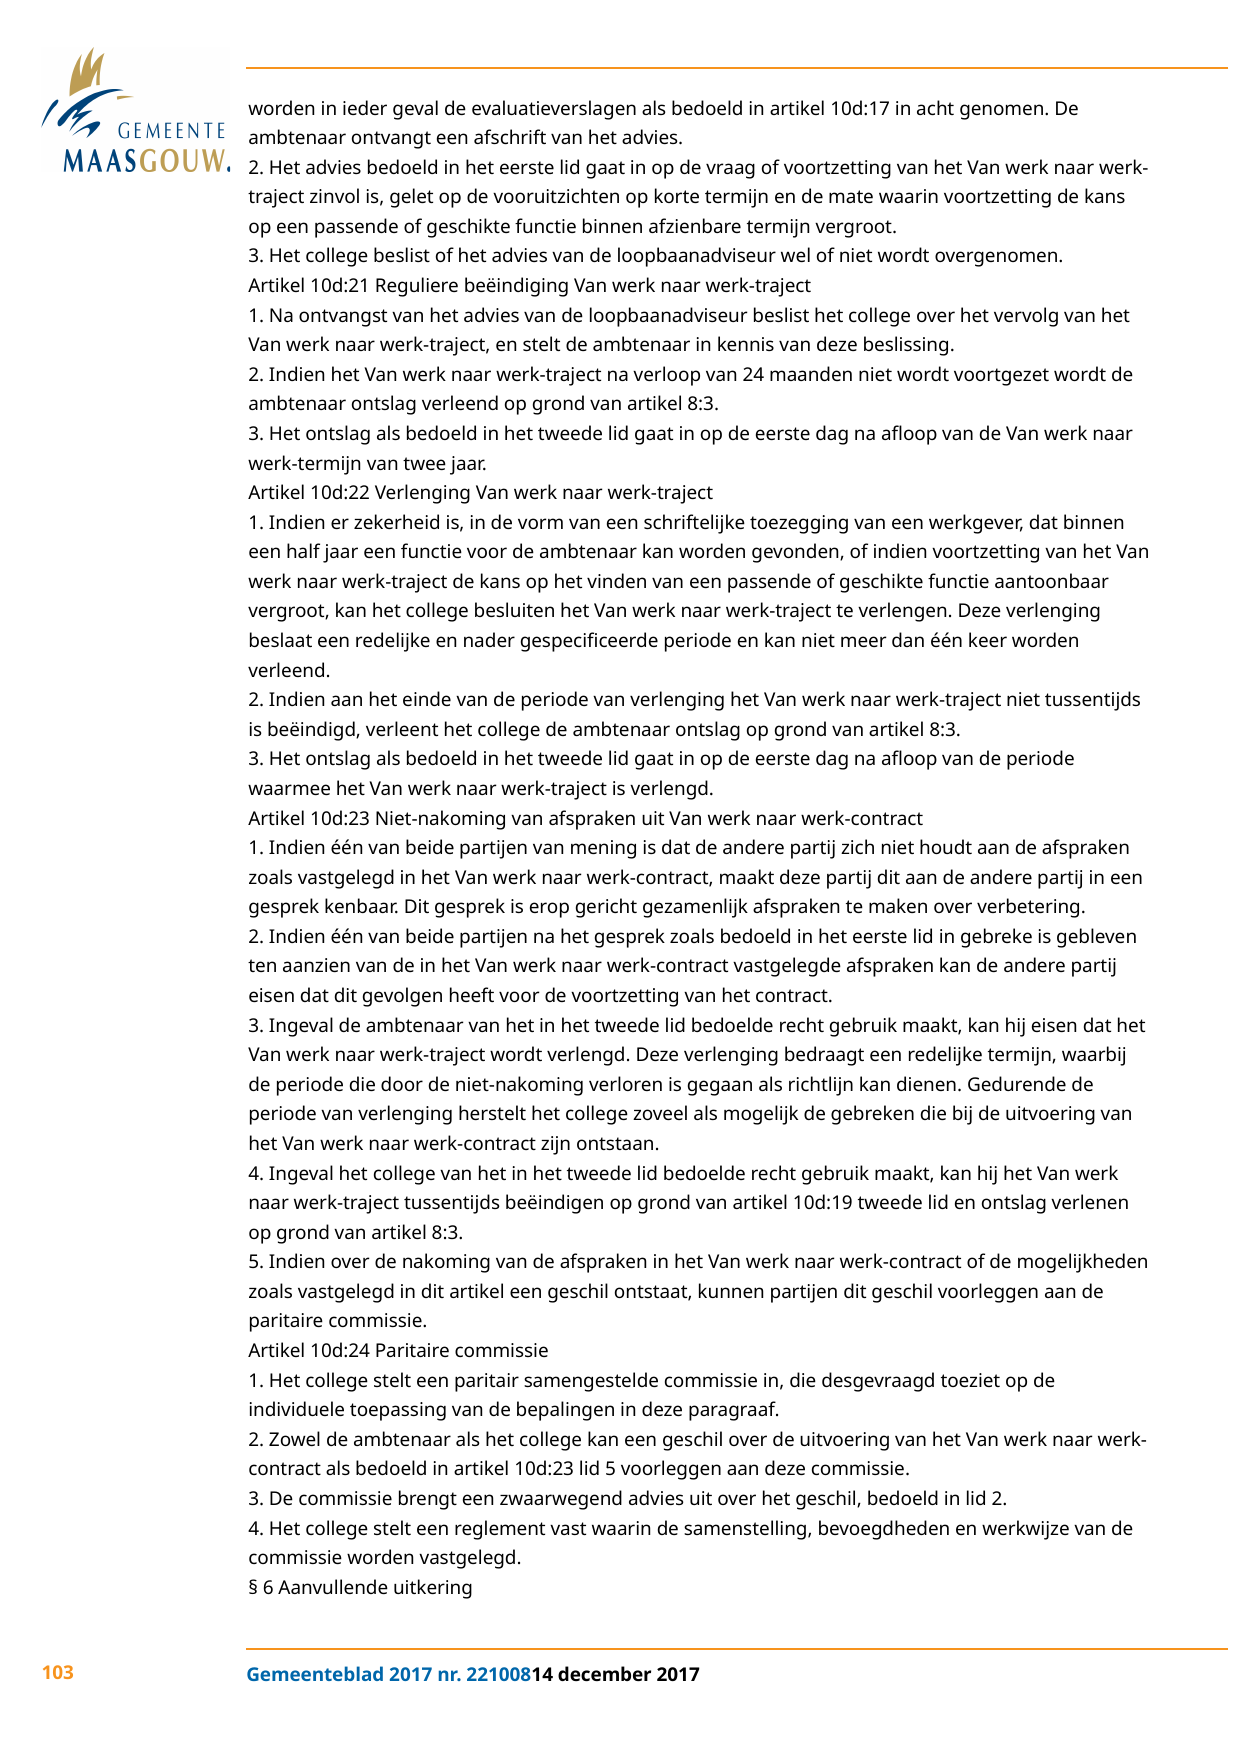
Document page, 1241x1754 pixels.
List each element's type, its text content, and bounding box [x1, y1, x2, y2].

text 4. Het college stelt een reglement vast waarin de samenstelling, bevoegdheden en werkwijze van de commissie worden vastgelegd. [248, 1515, 1152, 1570]
text 3. Het ontslag als bedoeld in het tweede lid gaat in op de eerste dag na afloop van de Van werk naar werk-termijn van twee jaar. [248, 420, 1152, 476]
text 2. Indien het Van werk naar werk-traject na verloop van 24 maanden niet wordt voortgezet wordt de ambtenaar ontslag verleend op grond van artikel 8:3. [248, 361, 1152, 416]
text Artikel 10d:21 Reguliere beëindiging Van werk naar werk-traject [248, 272, 1152, 298]
text 1. Indien één van beide partijen van mening is dat de andere partij zich niet houdt aan de afspraken zoals vastgelegd in het Van werk naar werk-contract, maakt deze partij dit aan de andere partij in een gesprek kenbaar. Dit gesprek is erop gericht gezamenlijk afspraken te maken over verbetering. [248, 834, 1152, 919]
picture [41, 47, 231, 172]
text 2. Indien aan het einde van de periode van verlenging het Van werk naar werk-traject niet tussentijds is beëindigd, verleent het college de ambtenaar ontslag op grond van artikel 8:3. [248, 686, 1152, 742]
text worden in ieder geval de evaluatieverslagen als bedoeld in artikel 10d:17 in acht genomen. De ambtenaar ontvangt een afschrift van het advies. [248, 95, 1152, 150]
text 1. Het college stelt een paritair samengestelde commissie in, die desgevraagd toeziet op de individuele toepassing van de bepalingen in deze paragraaf. [248, 1367, 1152, 1422]
text Artikel 10d:24 Paritaire commissie [248, 1337, 1152, 1363]
text 2. Het advies bedoeld in het eerste lid gaat in op de vraag of voortzetting van het Van werk naar werk-traject zinvol is, gelet op de vooruitzichten op korte termijn en de mate waarin voortzetting de kans op een passende of geschikte functie binnen afzienbare termijn vergroot. [248, 154, 1152, 239]
text § 6 Aanvullende uitkering [248, 1574, 1152, 1600]
text 2. Indien één van beide partijen na het gesprek zoals bedoeld in het eerste lid in gebreke is gebleven ten aanzien van de in het Van werk naar werk-contract vastgelegde afspraken kan de andere partij eisen dat dit gevolgen heeft voor de voortzetting van het contract. [248, 923, 1152, 1008]
text 3. Ingeval de ambtenaar van het in het tweede lid bedoelde recht gebruik maakt, kan hij eisen dat het Van werk naar werk-traject wordt verlengd. Deze verlenging bedraagt een redelijke termijn, waarbij de periode die door de niet-nakoming verloren is gegaan als richtlijn kan dienen. Gedurende de periode van verlenging herstelt het college zoveel als mogelijk de gebreken die bij de uitvoering van het Van werk naar werk-contract zijn ontstaan. [248, 1012, 1152, 1156]
text Artikel 10d:22 Verlenging Van werk naar werk-traject [248, 479, 1152, 505]
text 5. Indien over de nakoming van de afspraken in het Van werk naar werk-contract of de mogelijkheden zoals vastgelegd in dit artikel een geschil ontstaat, kunnen partijen dit geschil voorleggen aan de paritaire commissie. [248, 1248, 1152, 1333]
text 1. Na ontvangst van het advies van de loopbaanadviseur beslist het college over het vervolg van het Van werk naar werk-traject, en stelt de ambtenaar in kennis van deze beslissing. [248, 302, 1152, 357]
text Artikel 10d:23 Niet-nakoming van afspraken uit Van werk naar werk-contract [248, 805, 1152, 831]
text 3. Het college beslist of het advies van de loopbaanadviseur wel of niet wordt overgenomen. [248, 243, 1152, 268]
text 1. Indien er zekerheid is, in de vorm van een schriftelijke toezegging van een werkgever, dat binnen een half jaar een functie voor de ambtenaar kan worden gevonden, of indien voortzetting van het Van werk naar werk-traject de kans op het vinden van een passende of geschikte functie aantoonbaar vergroot, kan het college besluiten het Van werk naar werk-traject te verlengen. Deze verlenging beslaat een redelijke en nader gespecificeerde periode en kan niet meer dan één keer worden verleend. [248, 509, 1152, 683]
text 2. Zowel de ambtenaar als het college kan een geschil over de uitvoering van het Van werk naar werk-contract als bedoeld in artikel 10d:23 lid 5 voorleggen aan deze commissie. [248, 1426, 1152, 1481]
text 3. De commissie brengt een zwaarwegend advies uit over het geschil, bedoeld in lid 2. [248, 1485, 1152, 1511]
text 4. Ingeval het college van het in het tweede lid bedoelde recht gebruik maakt, kan hij het Van werk naar werk-traject tussentijds beëindigen op grond van artikel 10d:19 tweede lid en ontslag verlenen op grond van artikel 8:3. [248, 1160, 1152, 1245]
text 3. Het ontslag als bedoeld in het tweede lid gaat in op de eerste dag na afloop van de periode waarmee het Van werk naar werk-traject is verlengd. [248, 746, 1152, 801]
